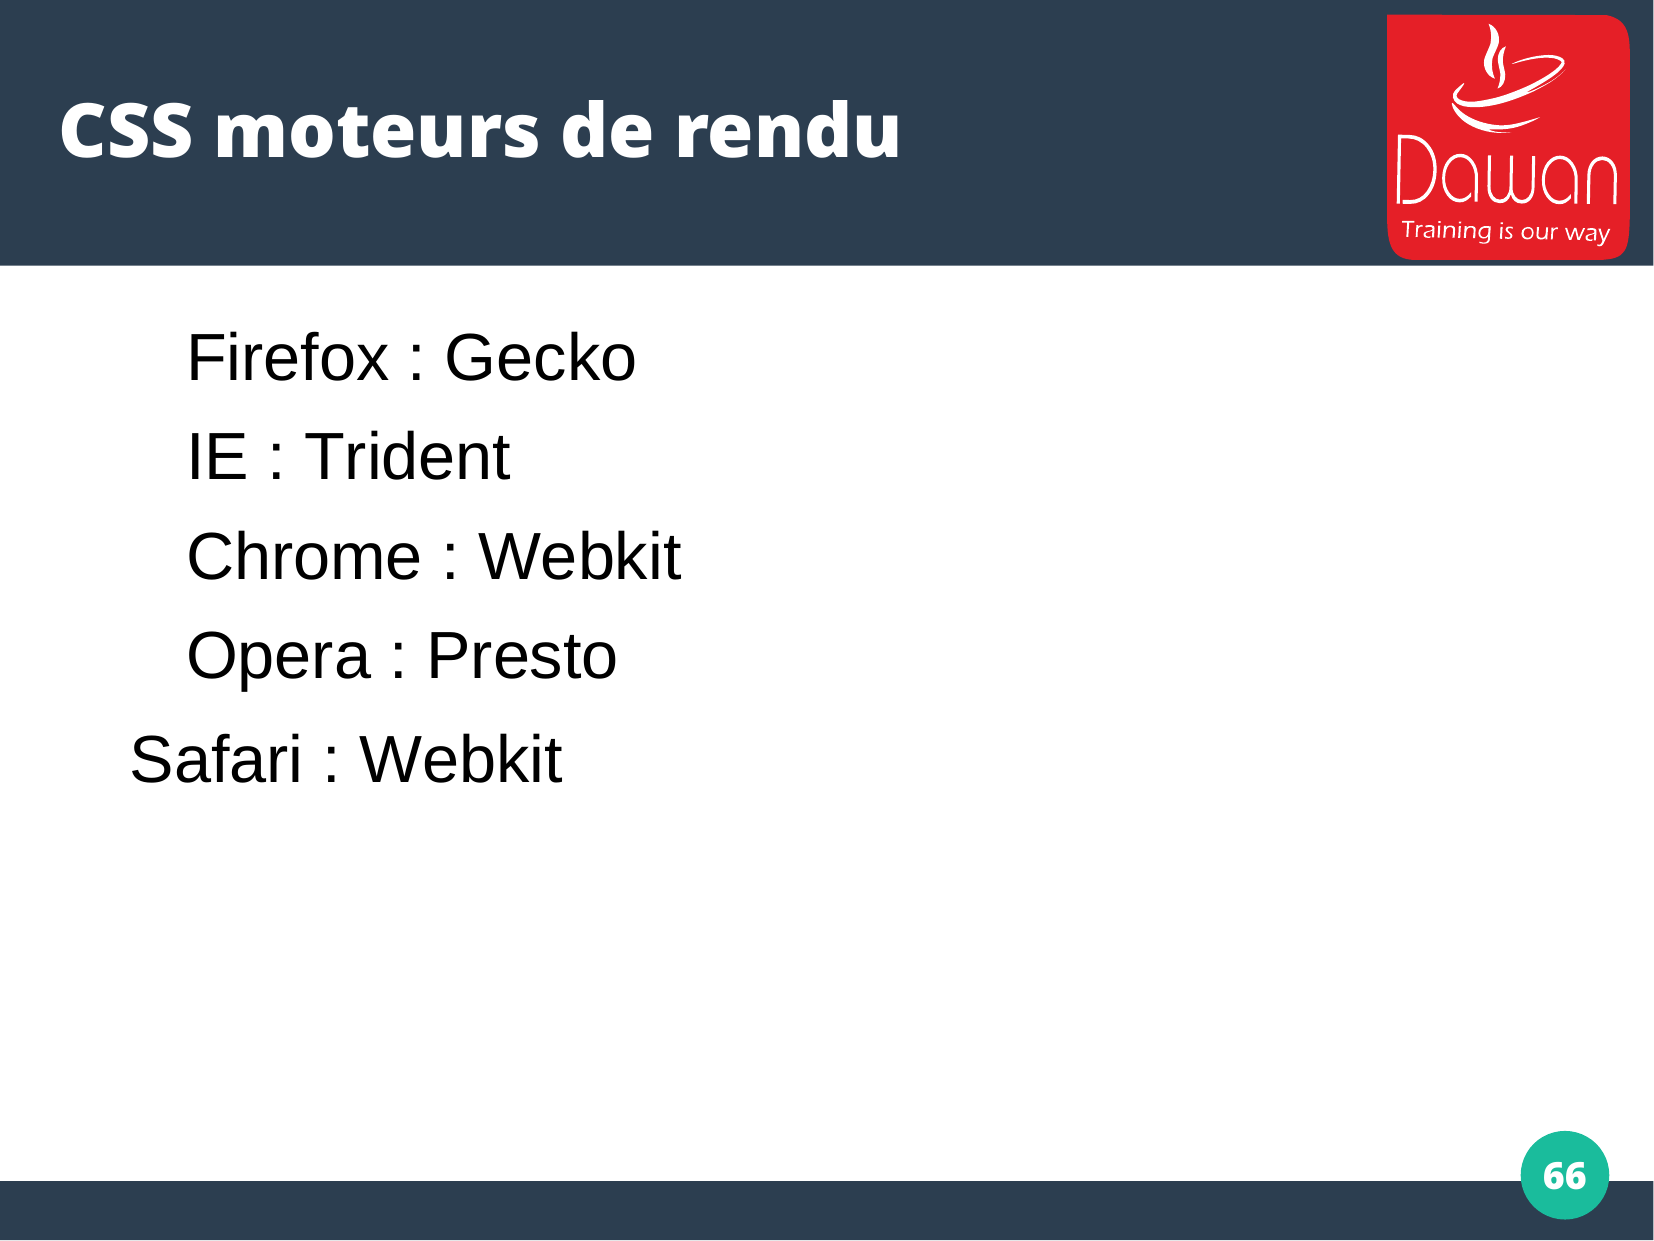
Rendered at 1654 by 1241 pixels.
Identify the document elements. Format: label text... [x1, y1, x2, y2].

list Firefox : Gecko IE : Trident Chrome : Webkit Opera : Presto Safari : Webkit [59, 324, 1595, 1152]
picture [1387, 14, 1630, 260]
title CSS moteurs de rendu [59, 49, 1387, 207]
